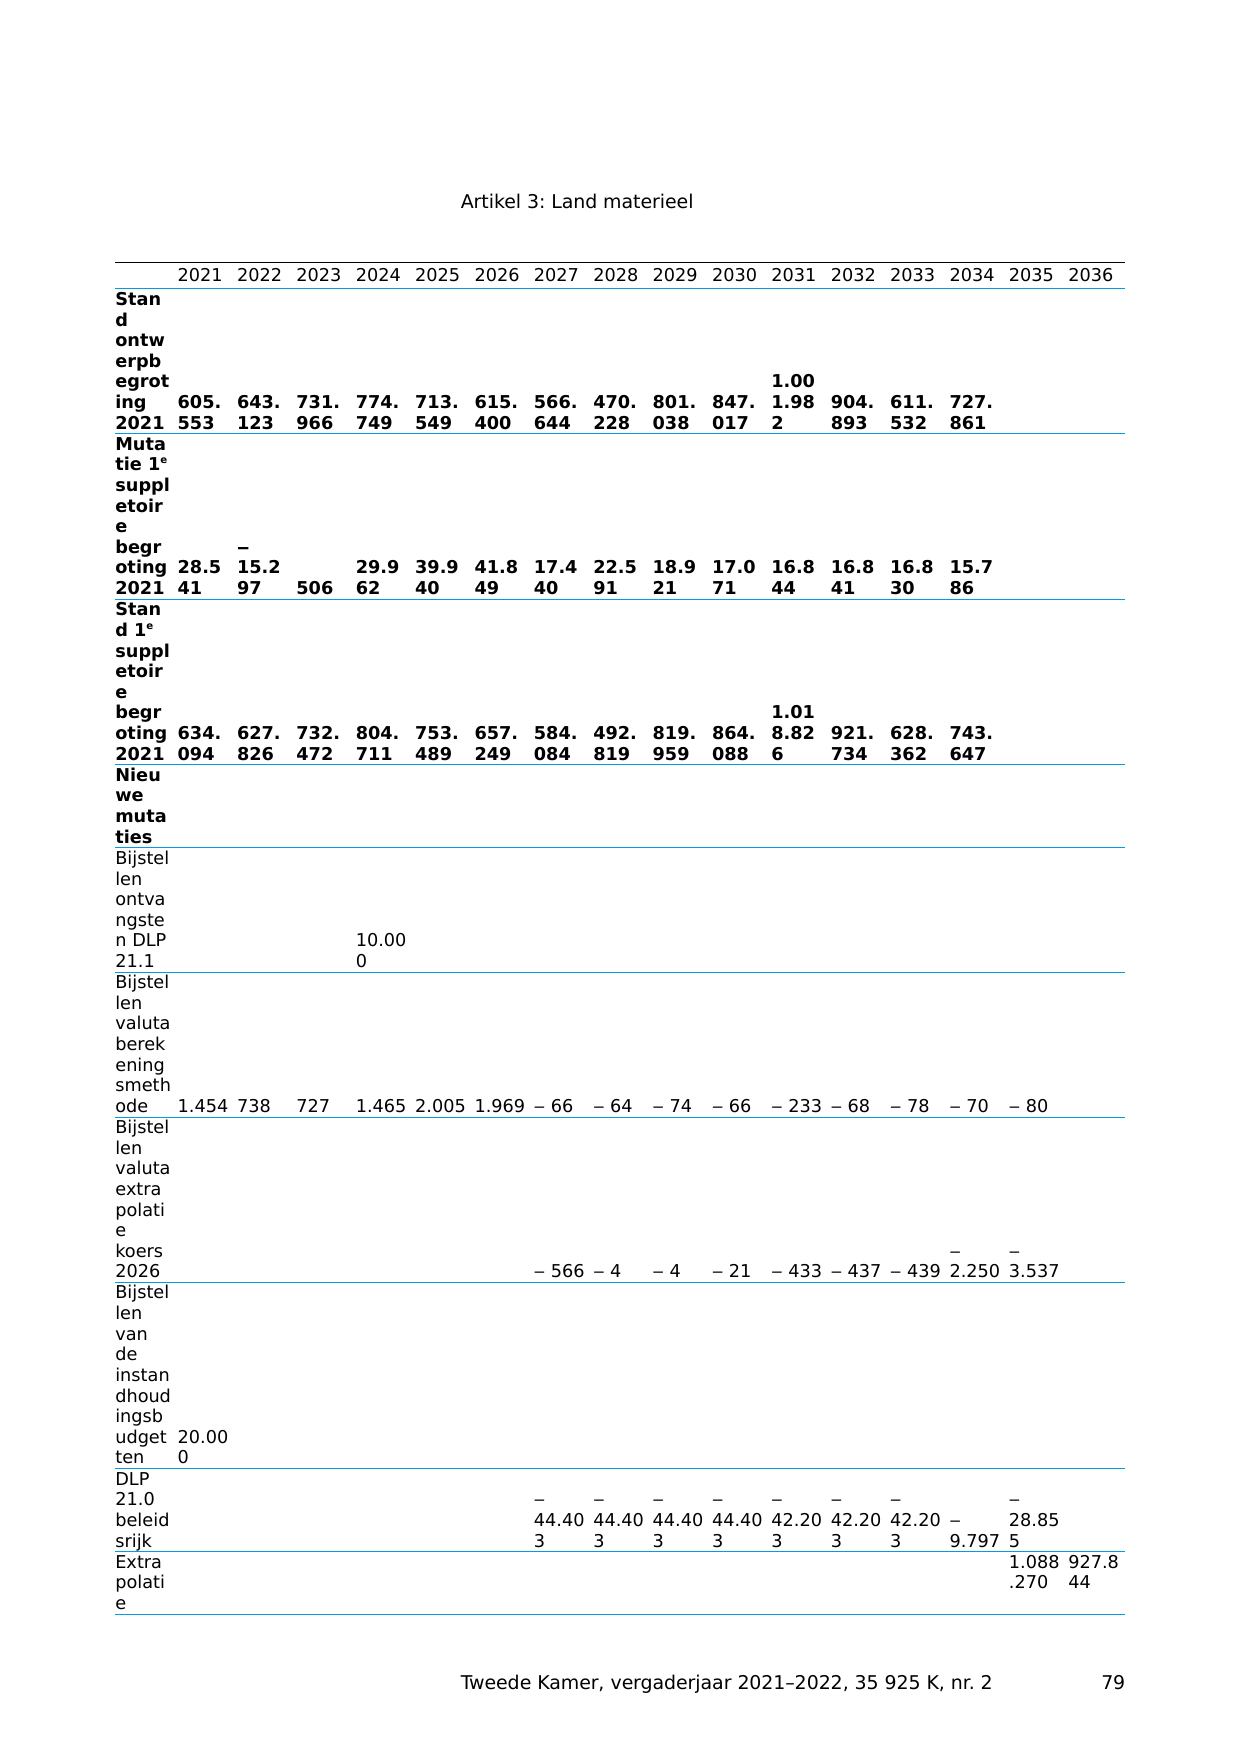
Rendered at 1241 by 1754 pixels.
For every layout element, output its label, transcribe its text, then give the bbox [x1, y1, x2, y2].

table_cell [709, 765, 768, 847]
table_cell ‒ 28.855 [1006, 1469, 1065, 1551]
table_cell [293, 765, 353, 847]
table_cell [353, 1552, 412, 1613]
table_cell [1065, 600, 1125, 764]
table_cell [175, 1469, 234, 1551]
table_cell 2028 [590, 263, 649, 288]
table_cell [234, 1469, 293, 1551]
title Artikel 3: Land materieel [461, 191, 1125, 213]
table_cell 927.844 [1065, 1552, 1125, 1613]
table_cell [887, 848, 946, 972]
table_cell [946, 1283, 1006, 1468]
table_cell Bijstellen ontvangsten DLP 21.1 [115, 848, 174, 972]
table_cell ‒ 78 [887, 973, 946, 1116]
table_cell ‒ 66 [709, 973, 768, 1116]
table_cell 2023 [293, 263, 353, 288]
table_cell Bijstellen valuta berekeningsmethode [115, 973, 174, 1116]
table_cell 2032 [828, 263, 887, 288]
table_cell [1006, 848, 1065, 972]
table_cell [1065, 1118, 1125, 1282]
table_cell [293, 1283, 353, 1468]
table_cell 2029 [650, 263, 709, 288]
table_cell [650, 1552, 709, 1613]
table_cell [1065, 1469, 1125, 1551]
table_cell [768, 848, 828, 972]
table_cell 470.228 [590, 289, 649, 433]
table_cell ‒ 21 [709, 1118, 768, 1282]
table_cell [828, 1283, 887, 1468]
table_cell [650, 1283, 709, 1468]
table_cell [234, 848, 293, 972]
table_cell [590, 848, 649, 972]
table_cell 1.001.982 [768, 289, 828, 433]
table_cell 584.084 [531, 600, 590, 764]
table_cell [412, 1118, 471, 1282]
table_cell 2022 [234, 263, 293, 288]
table_cell [1006, 600, 1065, 764]
table_cell [412, 1283, 471, 1468]
table_cell ‒ 4 [590, 1118, 649, 1282]
table_cell 2031 [768, 263, 828, 288]
table_cell 727 [293, 973, 353, 1116]
table_cell 17.071 [709, 434, 768, 599]
table_cell 16.844 [768, 434, 828, 599]
table_cell [412, 765, 471, 847]
table_cell 1.018.826 [768, 600, 828, 764]
table_cell 2030 [709, 263, 768, 288]
table_cell [590, 765, 649, 847]
table_cell 731.966 [293, 289, 353, 433]
table_cell [353, 1118, 412, 1282]
table_cell [887, 1283, 946, 1468]
table_header Tabel 45 Artikel 3: Land materieel [115, 236, 1125, 261]
table_cell 22.591 [590, 434, 649, 599]
table_cell [1065, 289, 1125, 433]
table_cell [412, 1469, 471, 1551]
table_cell ‒ 44.403 [531, 1469, 590, 1551]
table_cell 18.921 [650, 434, 709, 599]
table_cell ‒ 15.297 [234, 434, 293, 599]
table_cell ‒ 44.403 [650, 1469, 709, 1551]
table_cell 1.454 [175, 973, 234, 1116]
table_cell [828, 848, 887, 972]
table_cell [887, 765, 946, 847]
table_cell [293, 1469, 353, 1551]
table_cell ‒ 439 [887, 1118, 946, 1282]
table_cell ‒ 42.203 [887, 1469, 946, 1551]
table_cell [234, 1283, 293, 1468]
table_cell ‒ 64 [590, 973, 649, 1116]
table_cell Stand ontwerpbegroting 2021 [115, 289, 174, 433]
table_cell 904.893 [828, 289, 887, 433]
table_cell 2033 [887, 263, 946, 288]
table_cell 801.038 [650, 289, 709, 433]
table_cell 634.094 [175, 600, 234, 764]
table_cell 16.830 [887, 434, 946, 599]
table_cell [1006, 765, 1065, 847]
table_cell ‒ 66 [531, 973, 590, 1116]
table_cell 2035 [1006, 263, 1065, 288]
table_cell 29.962 [353, 434, 412, 599]
table_cell ‒ 42.203 [768, 1469, 828, 1551]
table_cell [471, 765, 531, 847]
table_cell 847.017 [709, 289, 768, 433]
table_cell [590, 1283, 649, 1468]
table_cell [115, 263, 174, 288]
table_cell 2027 [531, 263, 590, 288]
table_cell ‒ 68 [828, 973, 887, 1116]
table_cell [471, 1118, 531, 1282]
table_cell [412, 848, 471, 972]
table_cell 611.532 [887, 289, 946, 433]
table_cell ‒ 566 [531, 1118, 590, 1282]
table_cell [768, 765, 828, 847]
table_cell [1065, 848, 1125, 972]
table_cell [234, 1552, 293, 1613]
table_cell ‒ 233 [768, 973, 828, 1116]
table_cell 819.959 [650, 600, 709, 764]
table_cell 2.005 [412, 973, 471, 1116]
table_cell 643.123 [234, 289, 293, 433]
table_cell [590, 1552, 649, 1613]
table_cell [531, 848, 590, 972]
table_cell ‒ 44.403 [590, 1469, 649, 1551]
table_cell [471, 1469, 531, 1551]
table_cell ‒ 42.203 [828, 1469, 887, 1551]
table_cell [293, 1118, 353, 1282]
table_cell 492.819 [590, 600, 649, 764]
table_cell [1006, 289, 1065, 433]
table_cell Bijstellen valuta extrapolatie koers 2026 [115, 1118, 174, 1282]
table_cell 657.249 [471, 600, 531, 764]
table_cell 921.734 [828, 600, 887, 764]
table_cell 28.541 [175, 434, 234, 599]
table_cell 2034 [946, 263, 1006, 288]
table_cell 41.849 [471, 434, 531, 599]
table_cell Extrapolatie [115, 1552, 174, 1613]
table_cell [234, 1118, 293, 1282]
table_cell [768, 1552, 828, 1613]
table_cell [887, 1552, 946, 1613]
table_cell 615.400 [471, 289, 531, 433]
table_cell ‒ 3.537 [1006, 1118, 1065, 1282]
table_cell DLP 21.0 beleidsrijk [115, 1469, 174, 1551]
table_cell ‒ 4 [650, 1118, 709, 1282]
table_cell [175, 765, 234, 847]
table_cell [1006, 434, 1065, 599]
table_cell Nieuwe mutaties [115, 765, 174, 847]
table_cell ‒ 9.797 [946, 1469, 1006, 1551]
table_cell ‒ 70 [946, 973, 1006, 1116]
table_cell 20.000 [175, 1283, 234, 1468]
table_cell [471, 1283, 531, 1468]
table_cell [353, 765, 412, 847]
table_cell [1065, 973, 1125, 1116]
table_cell 727.861 [946, 289, 1006, 433]
table_cell [531, 1283, 590, 1468]
table_cell 10.000 [353, 848, 412, 972]
table_cell [531, 1552, 590, 1613]
table_cell ‒ 437 [828, 1118, 887, 1282]
table_cell [709, 848, 768, 972]
table_cell 743.647 [946, 600, 1006, 764]
table_cell 16.841 [828, 434, 887, 599]
table_cell [1065, 765, 1125, 847]
table_cell [1065, 1283, 1125, 1468]
table_cell [828, 1552, 887, 1613]
table_cell [709, 1283, 768, 1468]
table_cell [650, 765, 709, 847]
table_cell 2036 [1065, 263, 1125, 288]
table_cell 1.465 [353, 973, 412, 1116]
table_cell ‒ 2.250 [946, 1118, 1006, 1282]
table_cell 774.749 [353, 289, 412, 433]
table_cell 2025 [412, 263, 471, 288]
table_cell [946, 848, 1006, 972]
table_cell [709, 1552, 768, 1613]
table_cell [353, 1283, 412, 1468]
table_cell [531, 765, 590, 847]
table_cell 627.826 [234, 600, 293, 764]
table_cell 506 [293, 434, 353, 599]
table_cell [412, 1552, 471, 1613]
table_cell 1.088.270 [1006, 1552, 1065, 1613]
table_cell ‒ 433 [768, 1118, 828, 1282]
table_cell [234, 765, 293, 847]
table_cell [175, 1118, 234, 1282]
table_cell Bijstellen van de instandhoudingsbudgetten [115, 1283, 174, 1468]
table_cell [293, 1552, 353, 1613]
table_cell 15.786 [946, 434, 1006, 599]
table_cell [293, 848, 353, 972]
table_cell [1006, 1283, 1065, 1468]
table_cell 2021 [175, 263, 234, 288]
table_cell ‒ 80 [1006, 973, 1065, 1116]
table_cell [1065, 434, 1125, 599]
table_cell 804.711 [353, 600, 412, 764]
table_cell Stand 1e suppletoire begroting 2021 [115, 600, 174, 764]
table_cell [471, 1552, 531, 1613]
table_cell [828, 765, 887, 847]
table_cell [175, 1552, 234, 1613]
table_cell 628.362 [887, 600, 946, 764]
table_cell [946, 765, 1006, 847]
table_cell [946, 1552, 1006, 1613]
table_cell 1.969 [471, 973, 531, 1116]
table_cell 17.440 [531, 434, 590, 599]
table_cell [768, 1283, 828, 1468]
table_cell [175, 848, 234, 972]
table_cell 605.553 [175, 289, 234, 433]
table_cell 713.549 [412, 289, 471, 433]
table_cell 39.940 [412, 434, 471, 599]
table_cell 2024 [353, 263, 412, 288]
table_cell 2026 [471, 263, 531, 288]
table_cell 732.472 [293, 600, 353, 764]
table_cell 738 [234, 973, 293, 1116]
table_cell [650, 848, 709, 972]
table_cell Mutatie 1e suppletoire begroting 2021 [115, 434, 174, 599]
table_cell 753.489 [412, 600, 471, 764]
table_cell ‒ 74 [650, 973, 709, 1116]
table_cell [353, 1469, 412, 1551]
table_cell [471, 848, 531, 972]
table_cell ‒ 44.403 [709, 1469, 768, 1551]
table_cell 864.088 [709, 600, 768, 764]
table_cell 566.644 [531, 289, 590, 433]
